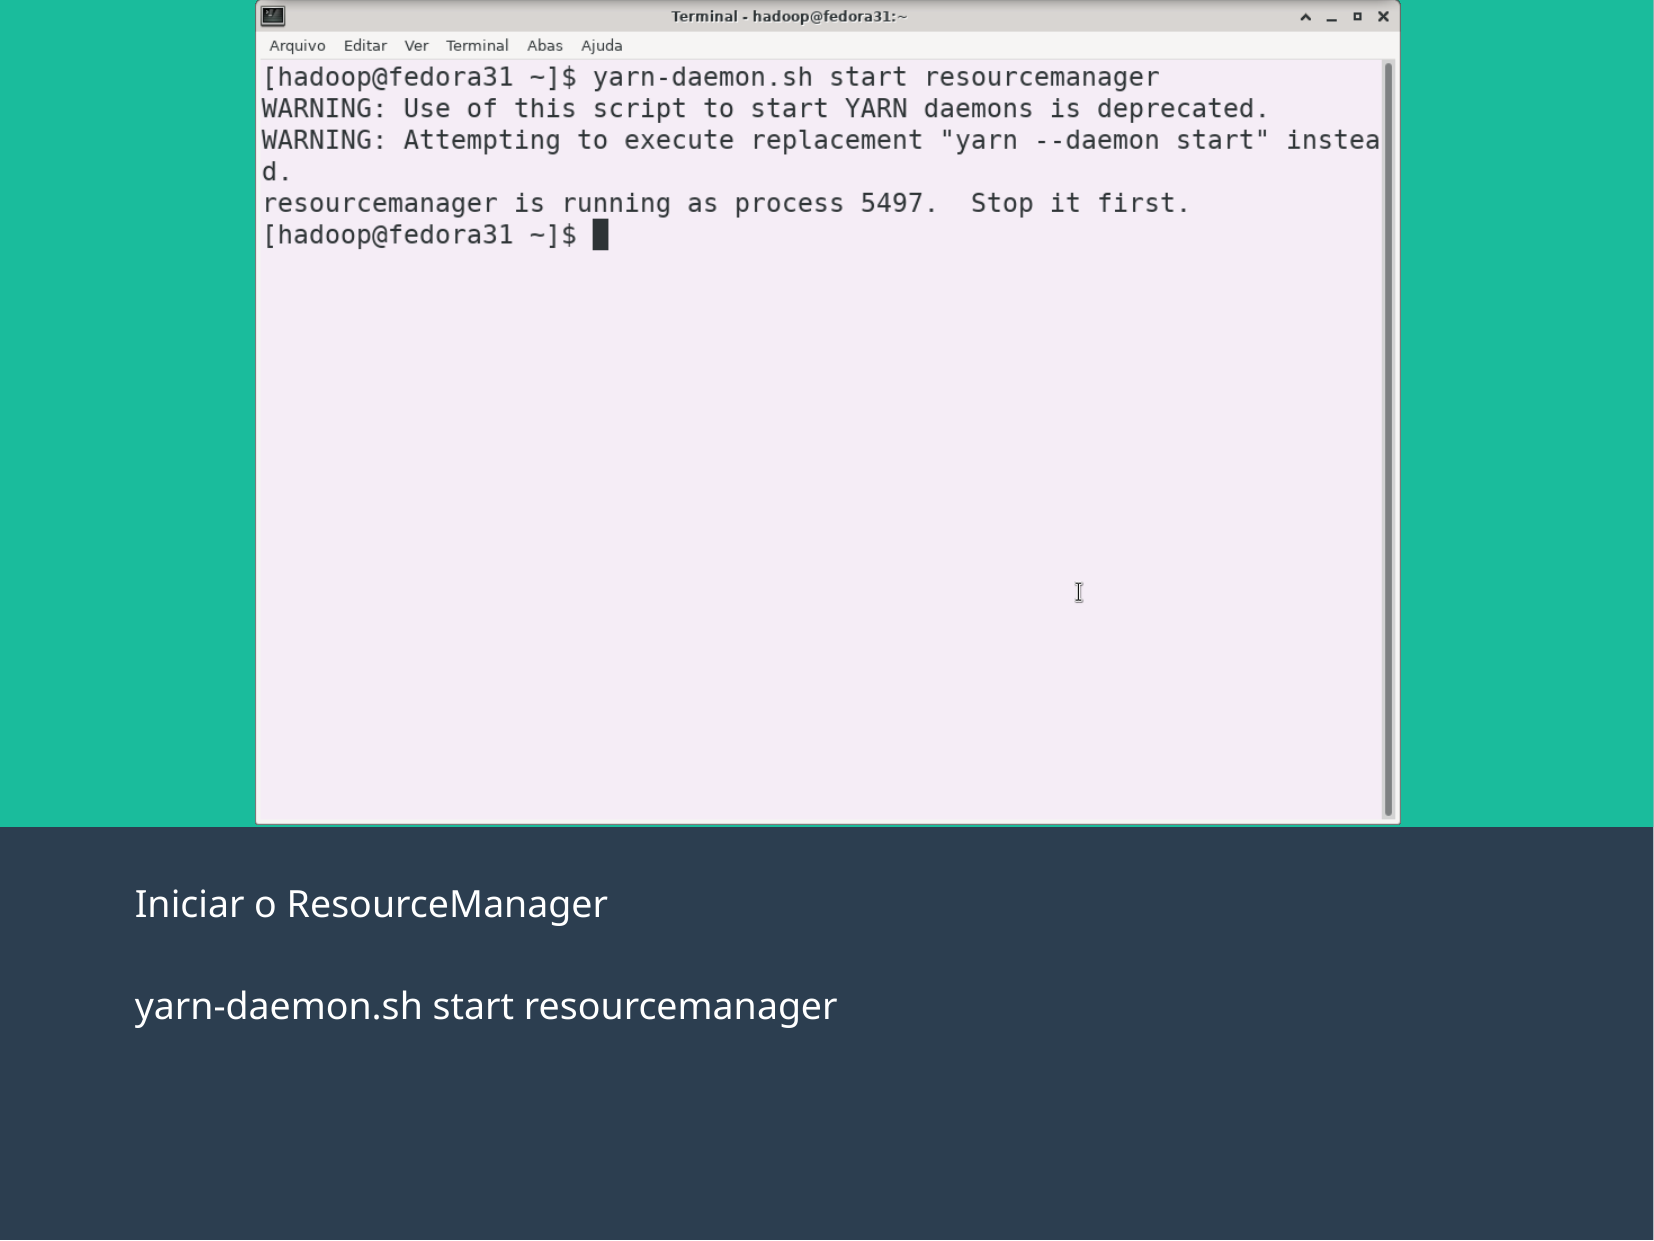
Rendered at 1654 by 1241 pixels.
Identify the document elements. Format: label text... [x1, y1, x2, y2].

text_box Iniciar o ResourceManager yarn-daemon.sh start resourcemanager [120, 870, 1606, 1016]
picture [255, 0, 1401, 826]
